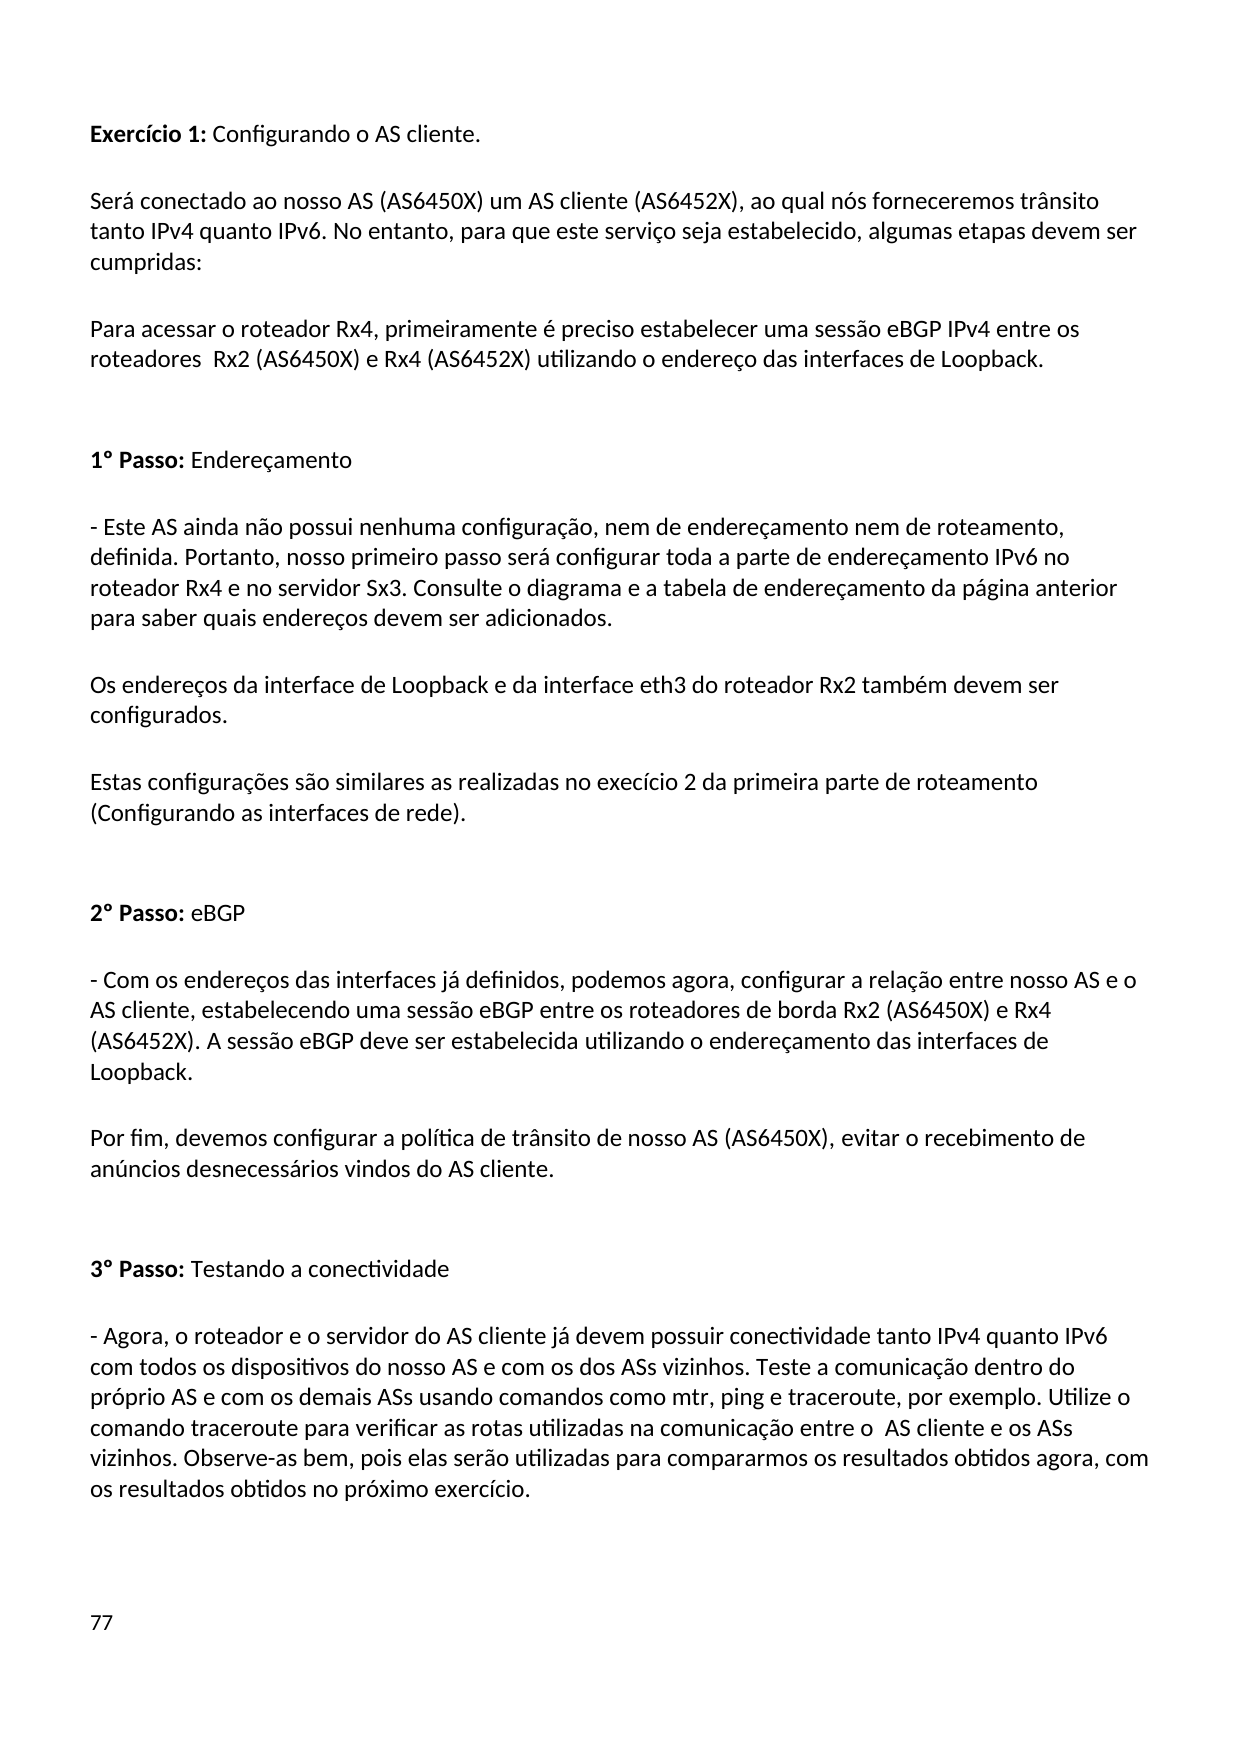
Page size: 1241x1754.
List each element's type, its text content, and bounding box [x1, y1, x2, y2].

text Exercício 1: Configurando o AS cliente. [90, 118, 1150, 149]
text Por fim, devemos configurar a política de trânsito de nosso AS (AS6450X), evitar o recebimento de anúncios desnecessários vindos do AS cliente. [90, 1123, 1150, 1184]
text 2º Passo: eBGP [90, 897, 1150, 928]
text Para acessar o roteador Rx4, primeiramente é preciso estabelecer uma sessão eBGP IPv4 entre os roteadores Rx2 (AS6450X) e Rx4 (AS6452X) utilizando o endereço das interfaces de Loopback. [90, 313, 1150, 374]
text - Agora, o roteador e o servidor do AS cliente já devem possuir conectividade tanto IPv4 quanto IPv6 com todos os dispositivos do nosso AS e com os dos ASs vizinhos. Teste a comunicação dentro do próprio AS e com os demais ASs usando comandos como mtr, ping e traceroute, por exemplo. Utilize o comando traceroute para verificar as rotas utilizadas na comunicação entre o AS cliente e os ASs vizinhos. Observe-as bem, pois elas serão utilizadas para compararmos os resultados obtidos agora, com os resultados obtidos no próximo exercício. [90, 1320, 1150, 1503]
text - Este AS ainda não possui nenhuma configuração, nem de endereçamento nem de roteamento, definida. Portanto, nosso primeiro passo será configurar toda a parte de endereçamento IPv6 no roteador Rx4 e no servidor Sx3. Consulte o diagrama e a tabela de endereçamento da página anterior para saber quais endereços devem ser adicionados. [90, 511, 1150, 633]
text 1º Passo: Endereçamento [90, 444, 1150, 474]
text 3º Passo: Testando a conectividade [90, 1253, 1150, 1284]
text - Com os endereços das interfaces já definidos, podemos agora, configurar a relação entre nosso AS e o AS cliente, estabelecendo uma sessão eBGP entre os roteadores de borda Rx2 (AS6450X) e Rx4 (AS6452X). A sessão eBGP deve ser estabelecida utilizando o endereçamento das interfaces de Loopback. [90, 964, 1150, 1086]
text Será conectado ao nosso AS (AS6450X) um AS cliente (AS6452X), ao qual nós forneceremos trânsito tanto IPv4 quanto IPv6. No entanto, para que este serviço seja estabelecido, algumas etapas devem ser cumpridas: [90, 185, 1150, 277]
text Os endereços da interface de Loopback e da interface eth3 do roteador Rx2 também devem ser configurados. [90, 669, 1150, 730]
text Estas configurações são similares as realizadas no execício 2 da primeira parte de roteamento (Configurando as interfaces de rede). [90, 766, 1150, 827]
